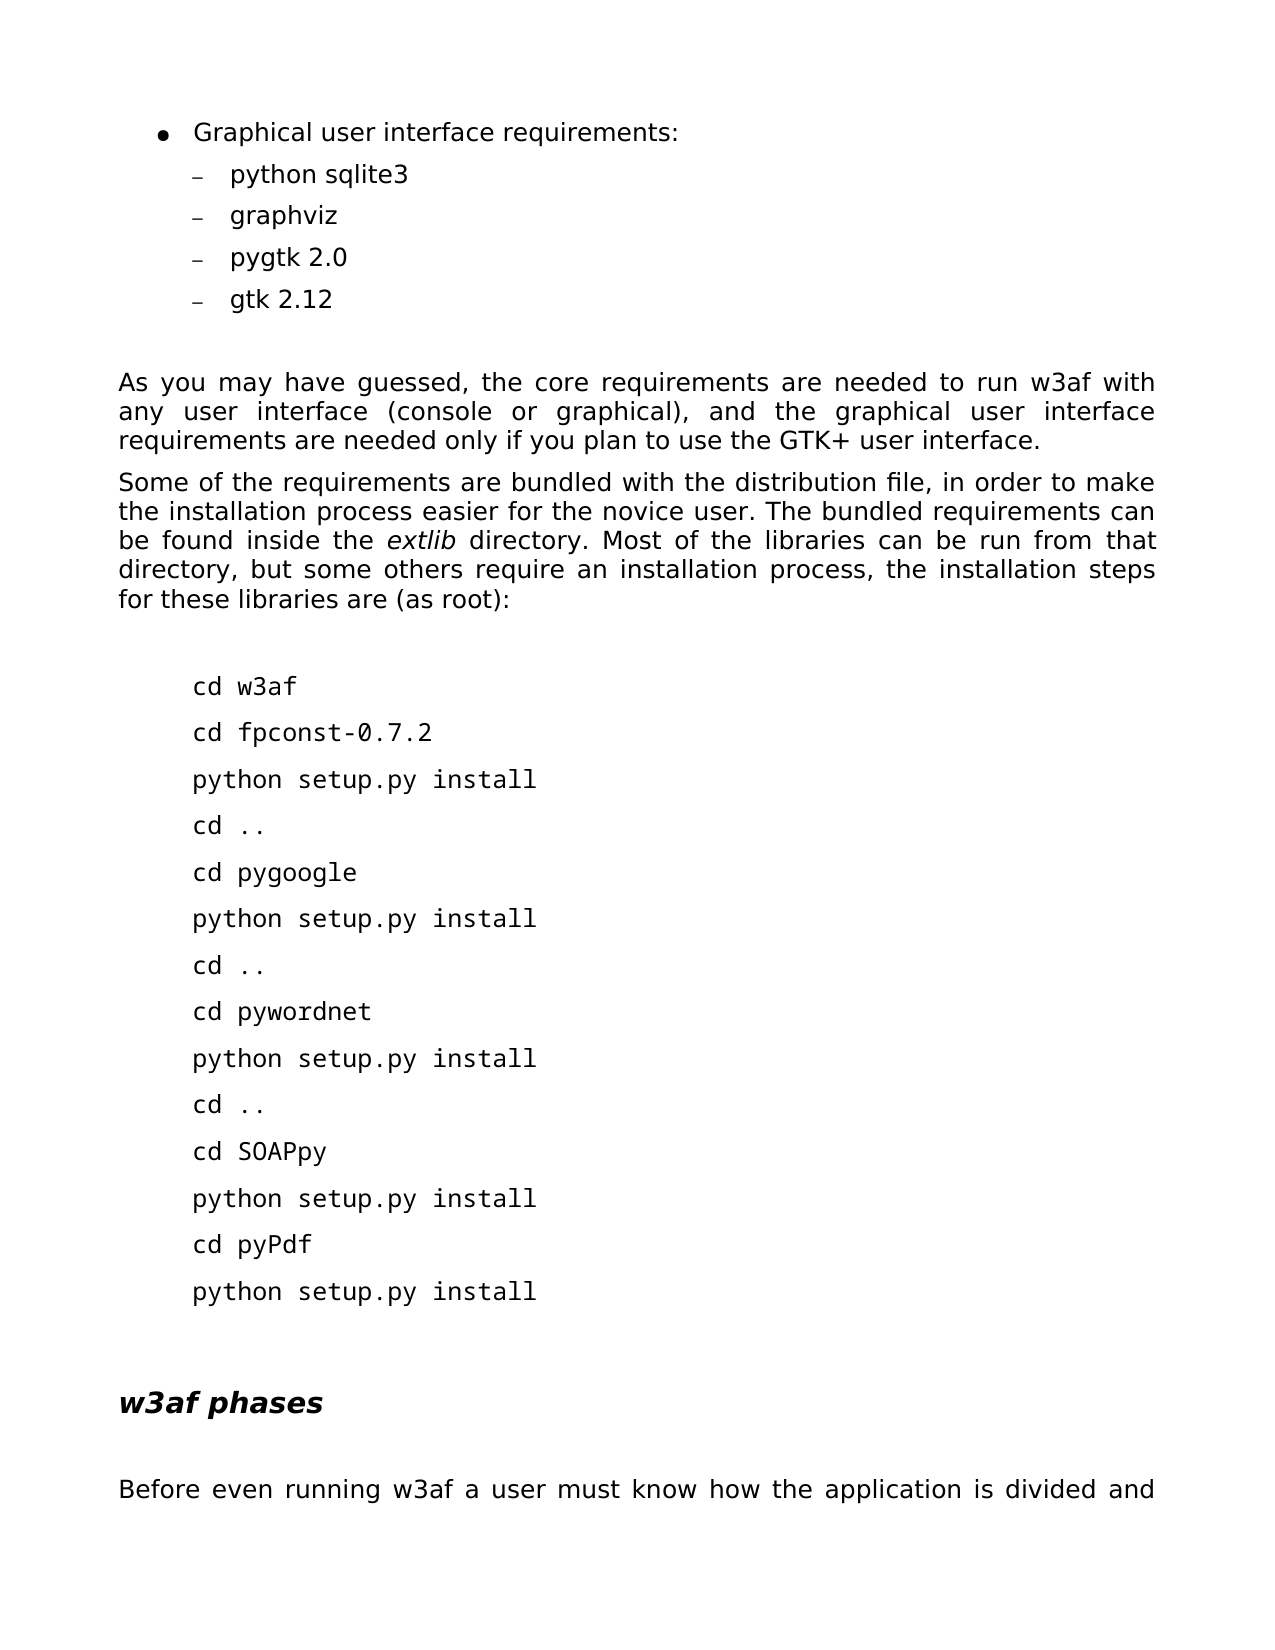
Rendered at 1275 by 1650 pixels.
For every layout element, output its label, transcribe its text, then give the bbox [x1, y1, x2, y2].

text cd w3af [192, 668, 1157, 702]
text cd .. [192, 1087, 1157, 1121]
text python setup.py install [192, 1273, 1157, 1307]
list graphviz [192, 201, 1157, 231]
text cd SOAPpy [192, 1134, 1157, 1168]
text python setup.py install [192, 901, 1157, 935]
text cd pyPdf [192, 1227, 1157, 1261]
text python setup.py install [192, 1041, 1157, 1075]
text cd .. [192, 947, 1157, 982]
text Some of the requirements are bundled with the distribution file, in order to make the installation process easier for the novice user. The bundled requirements can be found inside the extlib directory. Most of the libraries can be run from that directory, but some others require an installation process, the installation steps for these libraries are (as root): [118, 468, 1157, 614]
list gtk 2.12 [192, 285, 1157, 314]
text cd fpconst-0.7.2 [192, 715, 1157, 749]
text python setup.py install [192, 761, 1157, 795]
text cd pygoogle [192, 854, 1157, 888]
list pygtk 2.0 [192, 243, 1157, 272]
list Graphical user interface requirements: [156, 118, 1157, 147]
text cd .. [192, 808, 1157, 842]
text As you may have guessed, the core requirements are needed to run w3af with any user interface (console or graphical), and the graphical user interface requirements are needed only if you plan to use the GTK+ user interface. [118, 368, 1157, 456]
subtitle w3af phases [118, 1387, 1157, 1421]
text python setup.py install [192, 1180, 1157, 1214]
text cd pywordnet [192, 994, 1157, 1028]
text Before even running w3af a user must know how the application is divided and [118, 1475, 1157, 1504]
list python sqlite3 [192, 160, 1157, 189]
